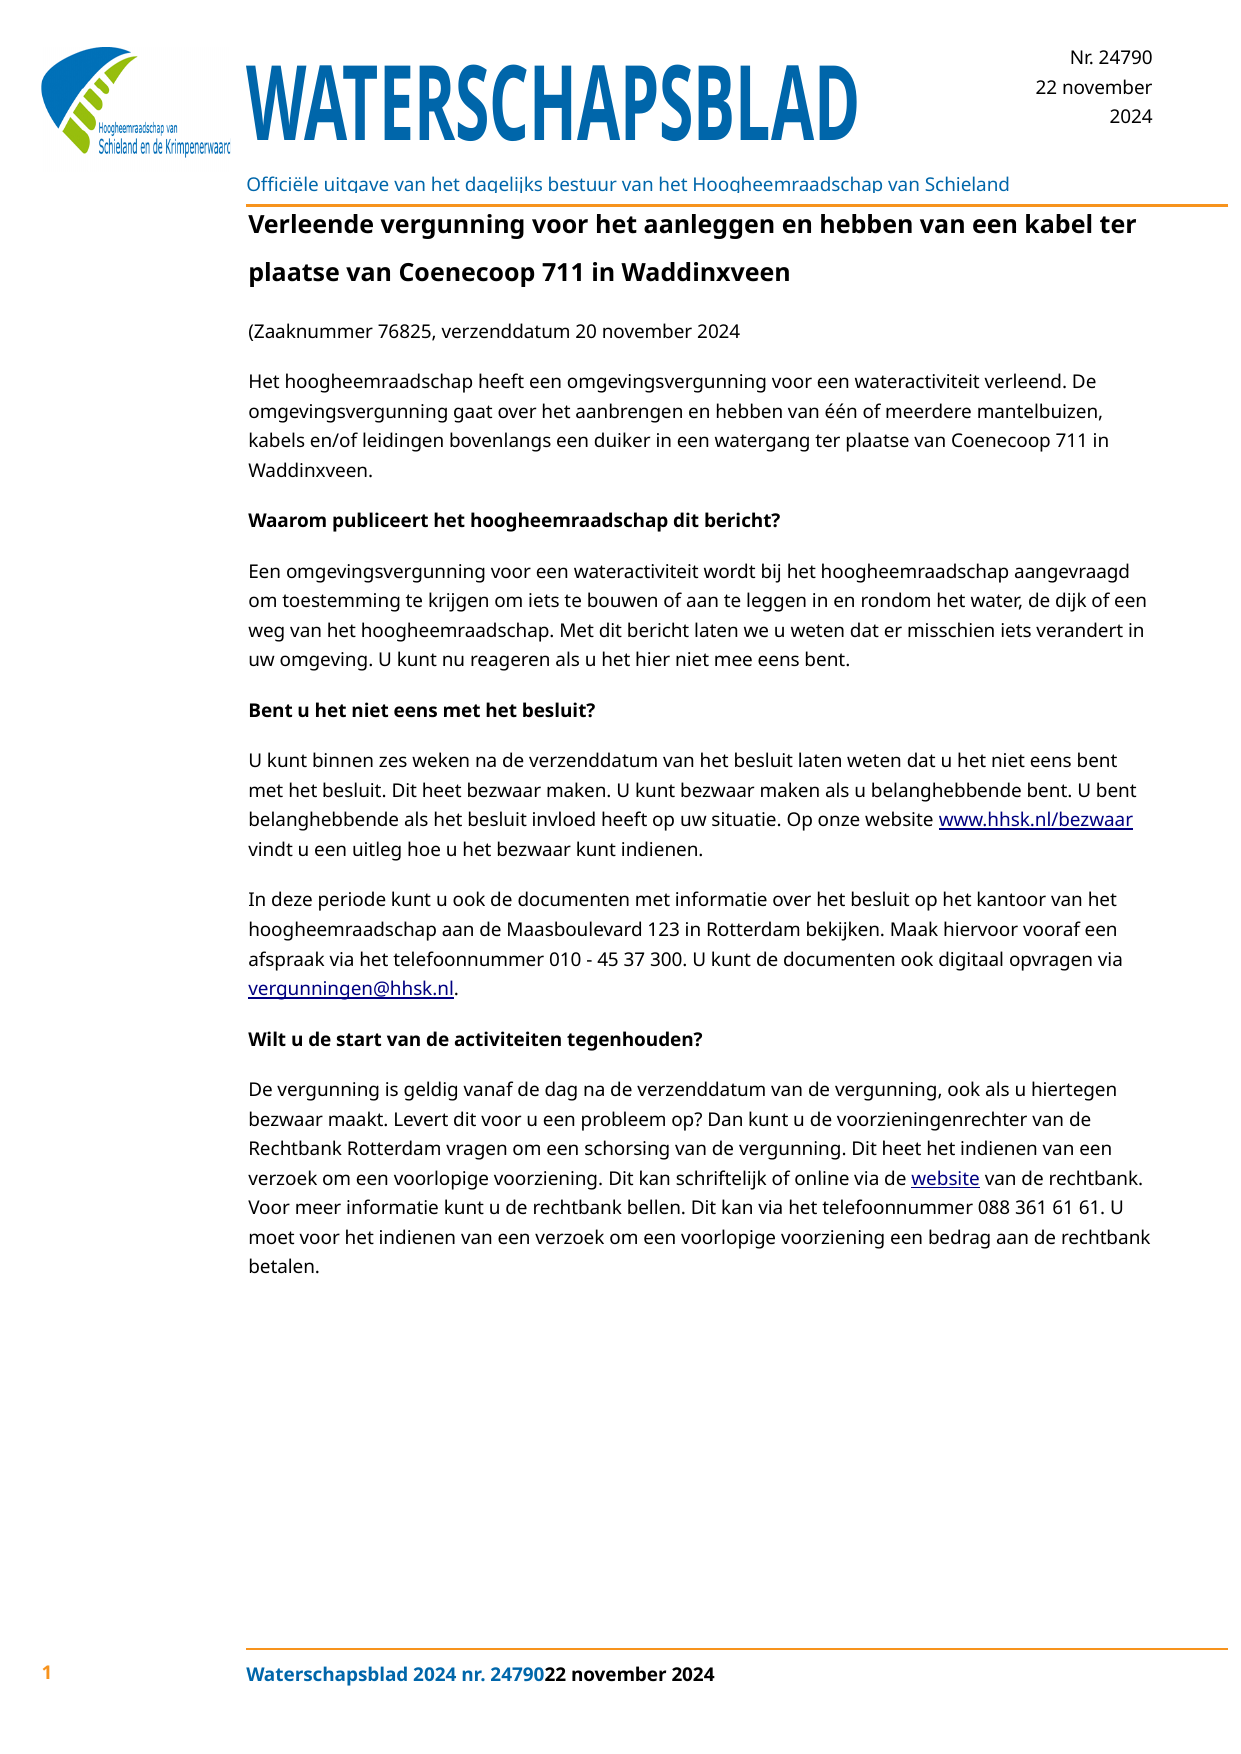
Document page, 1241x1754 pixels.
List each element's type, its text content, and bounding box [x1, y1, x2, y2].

text Een omgevingsvergunning voor een wateractiviteit wordt bij het hoogheemraadschap aangevraagd om toestemming te krijgen om iets te bouwen of aan te leggen in en rondom het water, de dijk of een weg van het hoogheemraadschap. Met dit bericht laten we u weten dat er misschien iets verandert in uw omgeving. U kunt nu reageren als u het hier niet mee eens bent. [248, 558, 1152, 672]
text U kunt binnen zes weken na de verzenddatum van het besluit laten weten dat u het niet eens bent met het besluit. Dit heet bezwaar maken. U kunt bezwaar maken als u belanghebbende bent. U bent belanghebbende als het besluit invloed heeft op uw situatie. Op onze website www.hhsk.nl/bezwaar vindt u een uitleg hoe u het bezwaar kunt indienen. [248, 747, 1152, 862]
text Verleende vergunning voor het aanleggen en hebben van een kabel ter plaatse van Coenecoop 711 in Waddinxveen [248, 207, 1152, 288]
picture [41, 47, 231, 172]
text Bent u het niet eens met het besluit? [248, 697, 1152, 723]
text De vergunning is geldig vanaf de dag na de verzenddatum van de vergunning, ook als u hiertegen bezwaar maakt. Levert dit voor u een probleem op? Dan kunt u de voorzieningenrechter van de Rechtbank Rotterdam vragen om een schorsing van de vergunning. Dit heet het indienen van een verzoek om een voorlopige voorziening. Dit kan schriftelijk of online via de website van de rechtbank. Voor meer informatie kunt u de rechtbank bellen. Dit kan via het telefoonnummer 088 361 61 61. U moet voor het indienen van een verzoek om een voorlopige voorziening een bedrag aan de rechtbank betalen. [248, 1076, 1152, 1279]
text (Zaaknummer 76825, verzenddatum 20 november 2024 [248, 318, 1152, 344]
text In deze periode kunt u ook de documenten met informatie over het besluit op het kantoor van het hoogheemraadschap aan de Maasboulevard 123 in Rotterdam bekijken. Maak hiervoor vooraf een afspraak via het telefoonnummer 010 - 45 37 300. U kunt de documenten ook digitaal opvragen via vergunningen@hhsk.nl. [248, 887, 1152, 1001]
text Wilt u de start van de activiteiten tegenhouden? [248, 1026, 1152, 1052]
text Waarom publiceert het hoogheemraadschap dit bericht? [248, 507, 1152, 533]
text Het hoogheemraadschap heeft een omgevingsvergunning voor een wateractiviteit verleend. De omgevingsvergunning gaat over het aanbrengen en hebben van één of meerdere mantelbuizen, kabels en/of leidingen bovenlangs een duiker in een watergang ter plaatse van Coenecoop 711 in Waddinxveen. [248, 368, 1152, 483]
